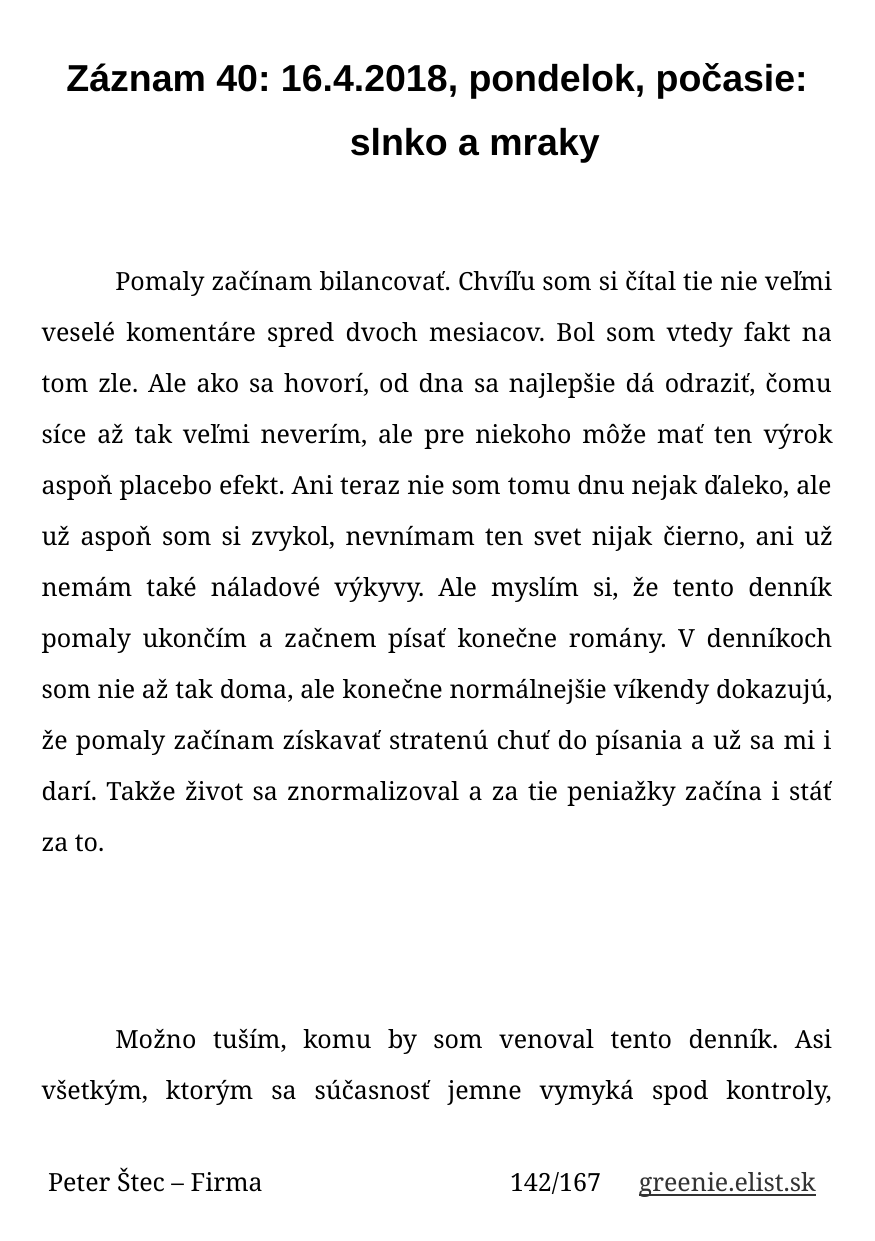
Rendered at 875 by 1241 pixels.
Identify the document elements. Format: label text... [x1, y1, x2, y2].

subtitle Záznam 40: 16.4.2018, pondelok, počasie: slnko a mraky [41, 56, 833, 164]
text Možno tuším, komu by som venoval tento denník. Asi všetkým, ktorým sa súčasnosť jemne vymyká spod kontroly, [41, 1022, 833, 1107]
text Pomaly začínam bilancovať. Chvíľu som si čítal tie nie veľmi veselé komentáre spred dvoch mesiacov. Bol som vtedy fakt na tom zle. Ale ako sa hovorí, od dna sa najlepšie dá odraziť, čomu síce až tak veľmi neverím, ale pre niekoho môže mať ten výrok aspoň placebo efekt. Ani teraz nie som tomu dnu nejak ďaleko, ale už aspoň som si zvykol, nevnímam ten svet nijak čierno, ani už nemám také náladové výkyvy. Ale myslím si, že tento denník pomaly ukončím a začnem písať konečne romány. V denníkoch som nie až tak doma, ale konečne normálnejšie víkendy dokazujú, že pomaly začínam získavať stratenú chuť do písania a už sa mi i darí. Takže život sa znormalizoval a za tie peniažky začína i stáť za to. [41, 263, 833, 859]
